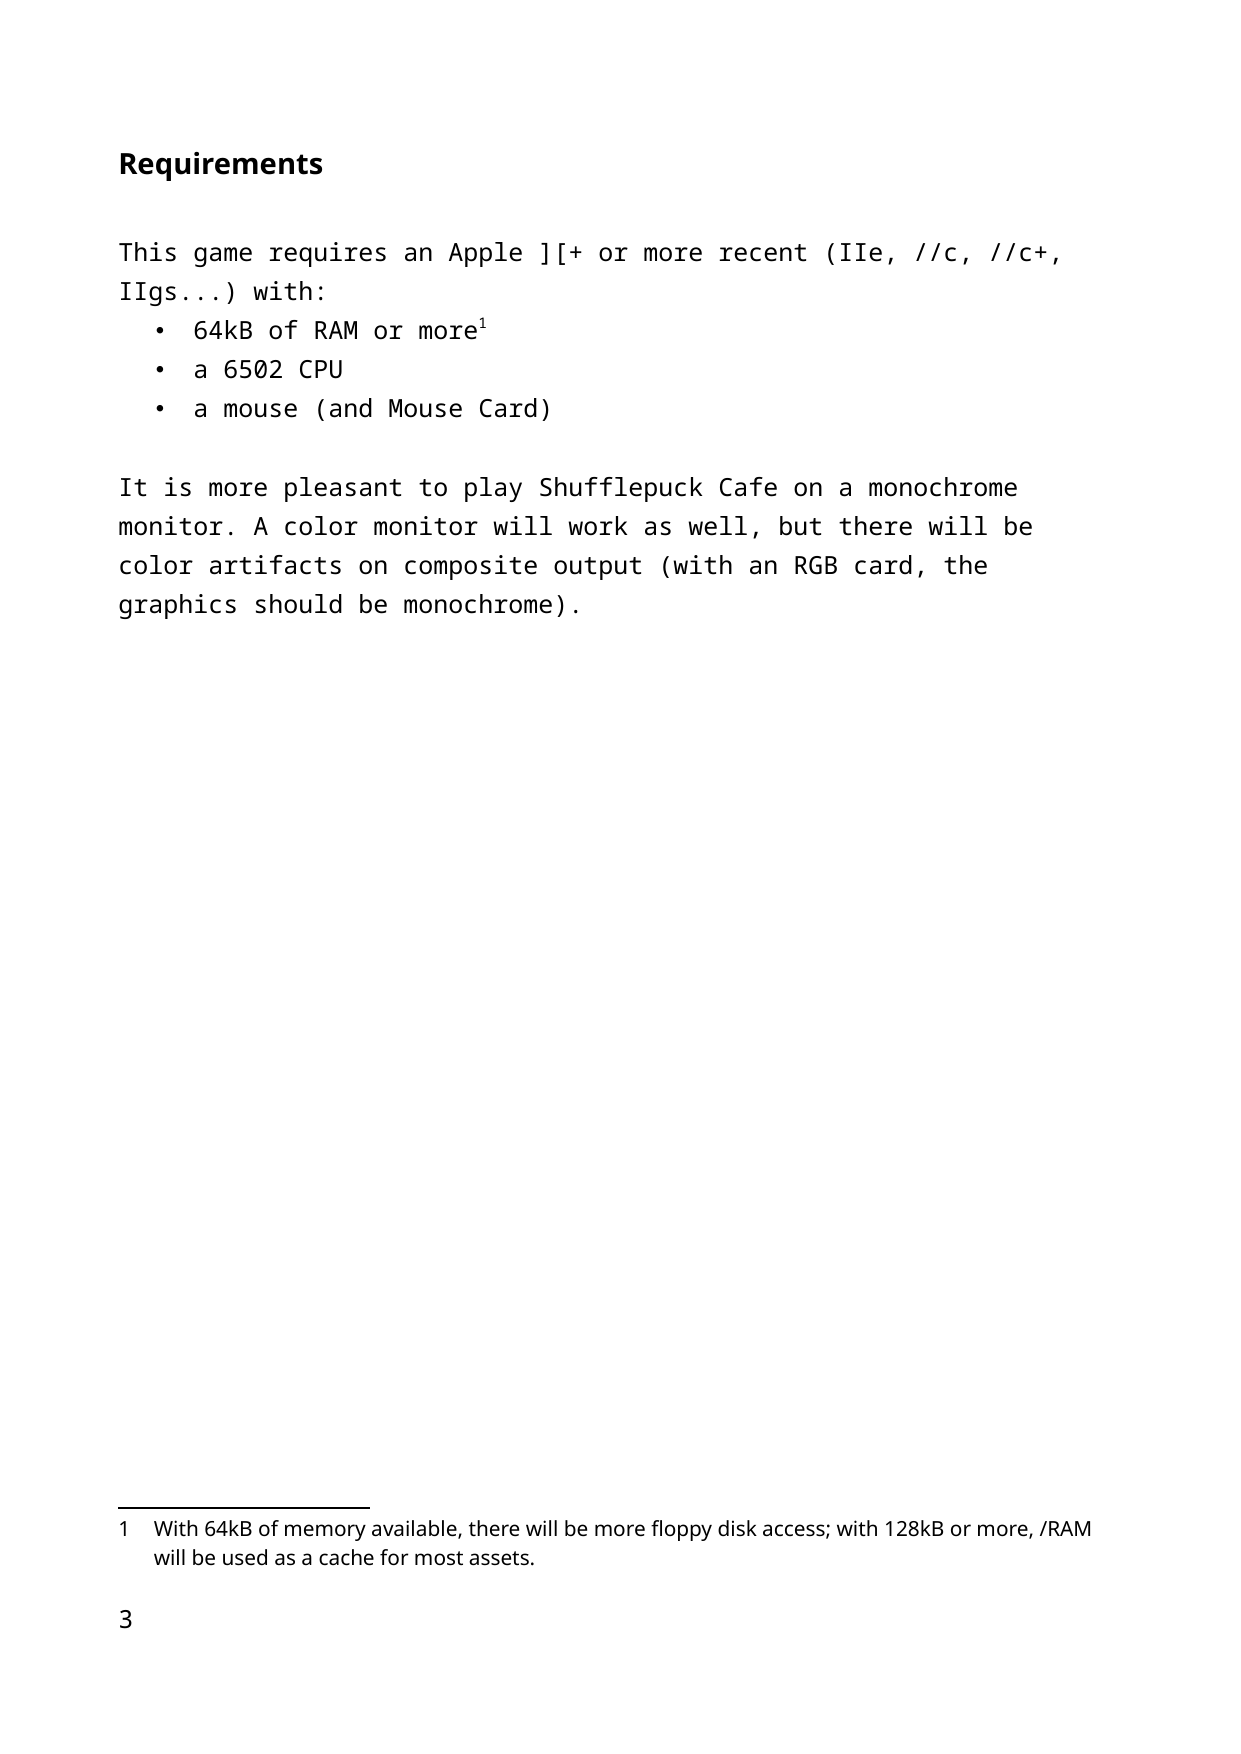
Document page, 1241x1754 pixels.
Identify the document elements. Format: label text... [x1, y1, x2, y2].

list With 64kB of memory available, there will be more floppy disk access; with 128kB or more, /RAM will be used as a cache for most assets. [118, 1514, 1122, 1571]
text It is more pleasant to play Shufflepuck Cafe on a monochrome monitor. A color monitor will work as well, but there will be color artifacts on composite output (with an RGB card, the graphics should be monochrome). [118, 469, 1122, 621]
subtitle Requirements [118, 143, 1122, 183]
list 64kB of RAM or more [156, 313, 1122, 347]
list a mouse (and Mouse Card) [156, 391, 1122, 425]
text This game requires an Apple ][+ or more recent (IIe, //c, //c+, IIgs...) with: [118, 234, 1122, 308]
list a 6502 CPU [156, 352, 1122, 386]
